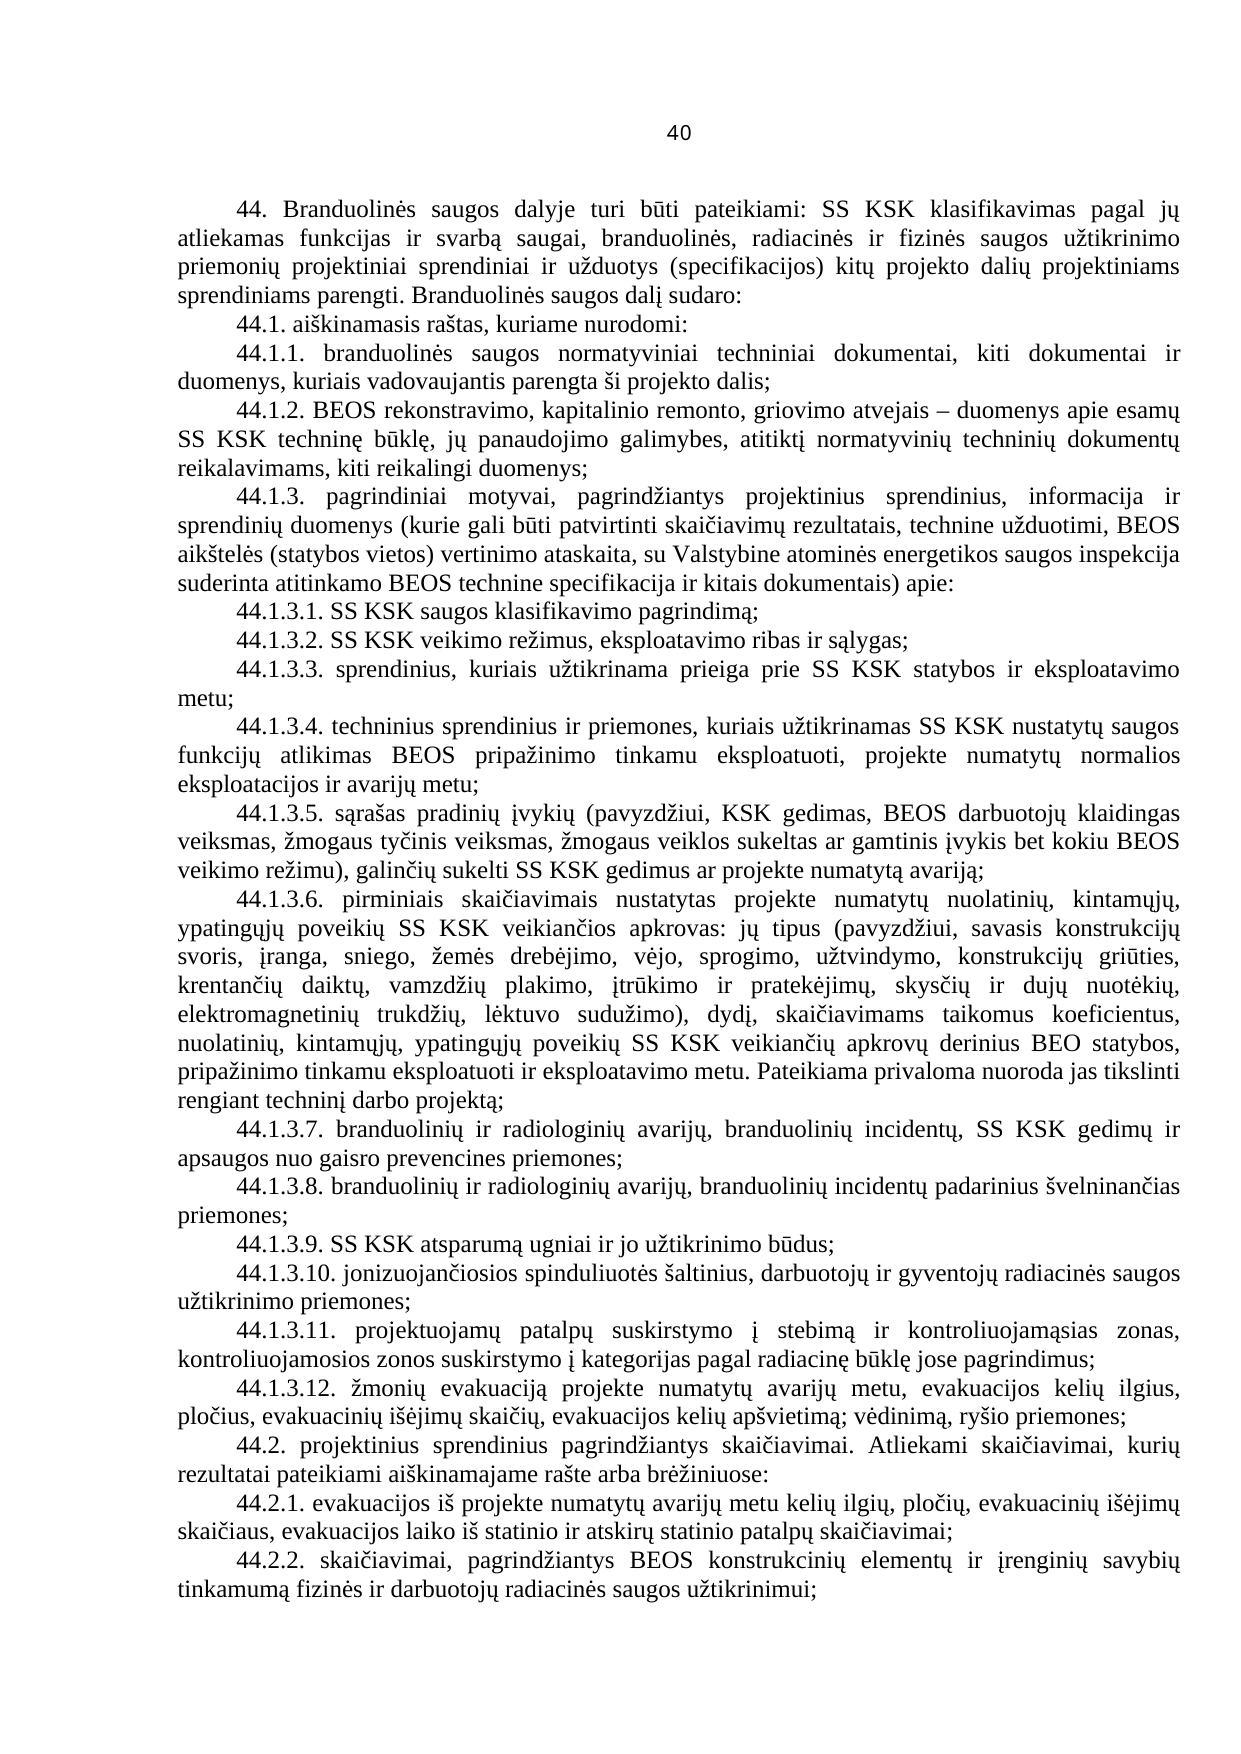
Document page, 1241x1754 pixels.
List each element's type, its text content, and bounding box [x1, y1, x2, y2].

text 44.2.1. evakuacijos iš projekte numatytų avarijų metu kelių ilgių, pločių, evakuacinių išėjimų skaičiaus, evakuacijos laiko iš statinio ir atskirų statinio patalpų skaičiavimai; [177, 1488, 1181, 1545]
text 44.1.3.1. SS KSK saugos klasifikavimo pagrindimą; [177, 596, 1181, 625]
text 44.1.3.8. branduolinių ir radiologinių avarijų, branduolinių incidentų padarinius švelninančias priemones; [177, 1171, 1181, 1229]
text 44. Branduolinės saugos dalyje turi būti pateikiami: SS KSK klasifikavimas pagal jų atliekamas funkcijas ir svarbą saugai, branduolinės, radiacinės ir fizinės saugos užtikrinimo priemonių projektiniai sprendiniai ir užduotys (specifikacijos) kitų projekto dalių projektiniams sprendiniams parengti. Branduolinės saugos dalį sudaro: [177, 194, 1181, 309]
text 44.2. projektinius sprendinius pagrindžiantys skaičiavimai. Atliekami skaičiavimai, kurių rezultatai pateikiami aiškinamajame rašte arba brėžiniuose: [177, 1430, 1181, 1488]
text 44.1.3.9. SS KSK atsparumą ugniai ir jo užtikrinimo būdus; [177, 1229, 1181, 1258]
text 44.1.1. branduolinės saugos normatyviniai techniniai dokumentai, kiti dokumentai ir duomenys, kuriais vadovaujantis parengta ši projekto dalis; [177, 338, 1181, 395]
text 44.1. aiškinamasis raštas, kuriame nurodomi: [177, 309, 1181, 338]
text 44.1.3.3. sprendinius, kuriais užtikrinama prieiga prie SS KSK statybos ir eksploatavimo metu; [177, 654, 1181, 711]
text 44.1.3.7. branduolinių ir radiologinių avarijų, branduolinių incidentų, SS KSK gedimų ir apsaugos nuo gaisro prevencines priemones; [177, 1114, 1181, 1171]
text 44.1.3.4. techninius sprendinius ir priemones, kuriais užtikrinamas SS KSK nustatytų saugos funkcijų atlikimas BEOS pripažinimo tinkamu eksploatuoti, projekte numatytų normalios eksploatacijos ir avarijų metu; [177, 711, 1181, 798]
text 44.1.3.12. žmonių evakuaciją projekte numatytų avarijų metu, evakuacijos kelių ilgius, pločius, evakuacinių išėjimų skaičių, evakuacijos kelių apšvietimą; vėdinimą, ryšio priemones; [177, 1373, 1181, 1430]
text 44.1.2. BEOS rekonstravimo, kapitalinio remonto, griovimo atvejais – duomenys apie esamų SS KSK techninę būklę, jų panaudojimo galimybes, atitiktį normatyvinių techninių dokumentų reikalavimams, kiti reikalingi duomenys; [177, 395, 1181, 481]
text 44.1.3.5. sąrašas pradinių įvykių (pavyzdžiui, KSK gedimas, BEOS darbuotojų klaidingas veiksmas, žmogaus tyčinis veiksmas, žmogaus veiklos sukeltas ar gamtinis įvykis bet kokiu BEOS veikimo režimu), galinčių sukelti SS KSK gedimus ar projekte numatytą avariją; [177, 798, 1181, 884]
text 44.1.3.2. SS KSK veikimo režimus, eksploatavimo ribas ir sąlygas; [177, 625, 1181, 654]
text 44.1.3.11. projektuojamų patalpų suskirstymo į stebimą ir kontroliuojamąsias zonas, kontroliuojamosios zonos suskirstymo į kategorijas pagal radiacinę būklę jose pagrindimus; [177, 1315, 1181, 1373]
text 44.1.3.6. pirminiais skaičiavimais nustatytas projekte numatytų nuolatinių, kintamųjų, ypatingųjų poveikių SS KSK veikiančios apkrovas: jų tipus (pavyzdžiui, savasis konstrukcijų svoris, įranga, sniego, žemės drebėjimo, vėjo, sprogimo, užtvindymo, konstrukcijų griūties, krentančių daiktų, vamzdžių plakimo, įtrūkimo ir pratekėjimų, skysčių ir dujų nuotėkių, elektromagnetinių trukdžių, lėktuvo sudužimo), dydį, skaičiavimams taikomus koeficientus, nuolatinių, kintamųjų, ypatingųjų poveikių SS KSK veikiančių apkrovų derinius BEO statybos, pripažinimo tinkamu eksploatuoti ir eksploatavimo metu. Pateikiama privaloma nuoroda jas tikslinti rengiant techninį darbo projektą; [177, 884, 1181, 1114]
text 44.1.3. pagrindiniai motyvai, pagrindžiantys projektinius sprendinius, informacija ir sprendinių duomenys (kurie gali būti patvirtinti skaičiavimų rezultatais, technine užduotimi, BEOS aikštelės (statybos vietos) vertinimo ataskaita, su Valstybine atominės energetikos saugos inspekcija suderinta atitinkamo BEOS technine specifikacija ir kitais dokumentais) apie: [177, 481, 1181, 596]
text 44.1.3.10. jonizuojančiosios spinduliuotės šaltinius, darbuotojų ir gyventojų radiacinės saugos užtikrinimo priemones; [177, 1258, 1181, 1315]
text 44.2.2. skaičiavimai, pagrindžiantys BEOS konstrukcinių elementų ir įrenginių savybių tinkamumą fizinės ir darbuotojų radiacinės saugos užtikrinimui; [177, 1545, 1181, 1603]
